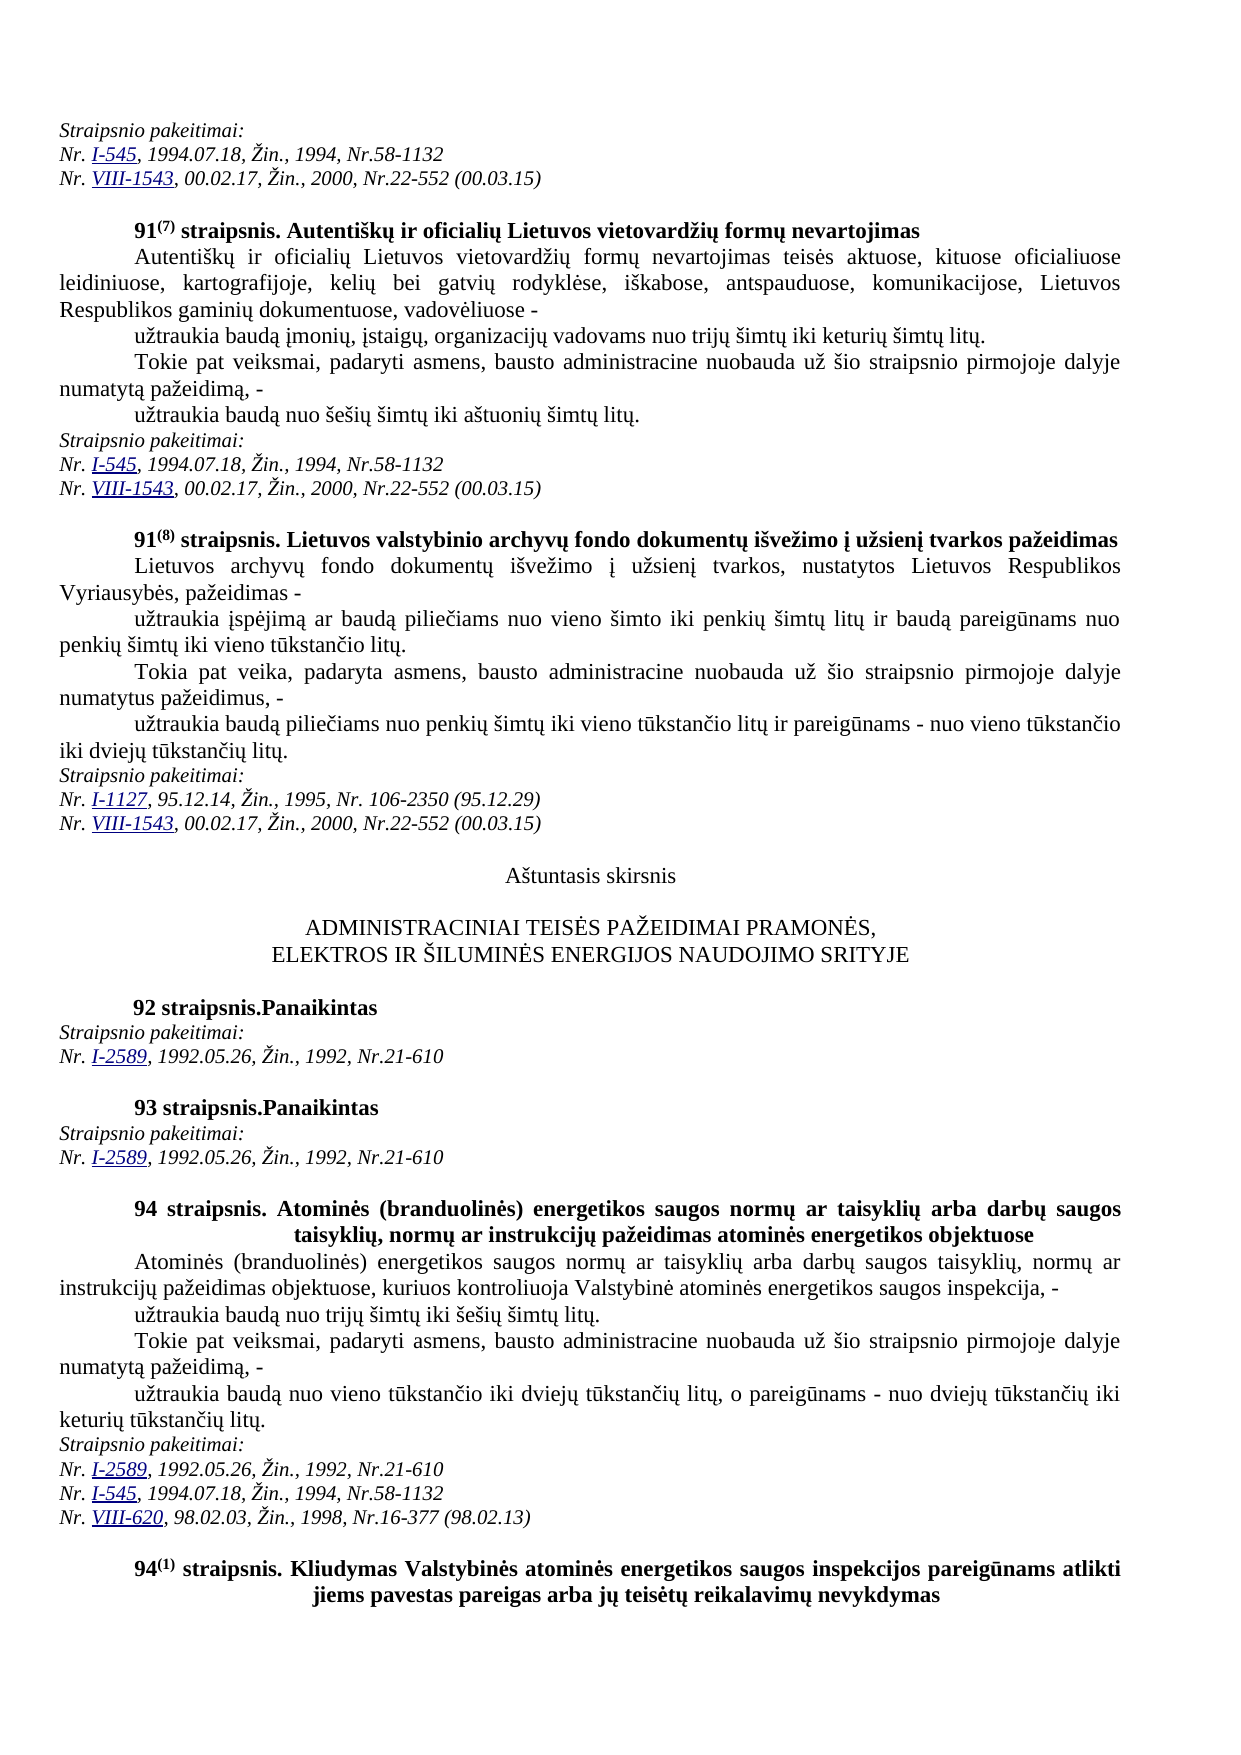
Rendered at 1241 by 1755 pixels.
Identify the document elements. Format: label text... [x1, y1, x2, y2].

text Nr. I-545, 1994.07.18, Žin., 1994, Nr.58-1132 [59, 142, 1122, 166]
text Nr. I-2589, 1992.05.26, Žin., 1992, Nr.21-610 [59, 1044, 1122, 1068]
text 91(8) straipsnis. Lietuvos valstybinio archyvų fondo dokumentų išvežimo į užsienį tvarkos pažeidimas [134, 526, 1122, 552]
text 94 straipsnis. Atominės (branduolinės) energetikos saugos normų ar taisyklių arba darbų saugos taisyklių, normų ar instrukcijų pažeidimas atominės energetikos objektuose [134, 1195, 1122, 1248]
text Nr. VIII-620, 98.02.03, Žin., 1998, Nr.16-377 (98.02.13) [59, 1504, 1122, 1529]
text Nr. VIII-1543, 00.02.17, Žin., 2000, Nr.22-552 (00.03.15) [59, 166, 1122, 190]
text užtraukia baudą nuo vieno tūkstančio iki dviejų tūkstančių litų, o pareigūnams - nuo dviejų tūkstančių iki keturių tūkstančių litų. [59, 1380, 1122, 1432]
text 92 straipsnis.Panaikintas [59, 993, 1122, 1020]
text Nr. I-1127, 95.12.14, Žin., 1995, Nr. 106-2350 (95.12.29) [59, 787, 1122, 811]
text Straipsnio pakeitimai: [59, 118, 1122, 142]
text Straipsnio pakeitimai: [59, 427, 1122, 452]
text Straipsnio pakeitimai: [59, 1020, 1122, 1044]
text užtraukia baudą nuo šešių šimtų iki aštuonių šimtų litų. [59, 401, 1122, 427]
text 94(1) straipsnis. Kliudymas Valstybinės atominės energetikos saugos inspekcijos pareigūnams atlikti jiems pavestas pareigas arba jų teisėtų reikalavimų nevykdymas [134, 1555, 1122, 1608]
text Nr. I-545, 1994.07.18, Žin., 1994, Nr.58-1132 [59, 1481, 1122, 1504]
text Tokie pat veiksmai, padaryti asmens, bausto administracine nuobauda už šio straipsnio pirmojoje dalyje numatytą pažeidimą, - [59, 348, 1122, 401]
text Straipsnio pakeitimai: [59, 1432, 1122, 1456]
text Straipsnio pakeitimai: [59, 763, 1122, 787]
text Nr. VIII-1543, 00.02.17, Žin., 2000, Nr.22-552 (00.03.15) [59, 811, 1122, 835]
text Nr. I-2589, 1992.05.26, Žin., 1992, Nr.21-610 [59, 1145, 1122, 1169]
text 91(7) straipsnis. Autentiškų ir oficialių Lietuvos vietovardžių formų nevartojimas [134, 217, 1122, 243]
text užtraukia įspėjimą ar baudą piliečiams nuo vieno šimto iki penkių šimtų litų ir baudą pareigūnams nuo penkių šimtų iki vieno tūkstančio litų. [59, 605, 1122, 658]
text užtraukia baudą nuo trijų šimtų iki šešių šimtų litų. [59, 1301, 1122, 1327]
text Tokia pat veika, padaryta asmens, bausto administracine nuobauda už šio straipsnio pirmojoje dalyje numatytus pažeidimus, - [59, 658, 1122, 711]
text 93 straipsnis.Panaikintas [59, 1094, 1122, 1121]
text Lietuvos archyvų fondo dokumentų išvežimo į užsienį tvarkos, nustatytos Lietuvos Respublikos Vyriausybės, pažeidimas - [59, 552, 1122, 605]
text Nr. I-2589, 1992.05.26, Žin., 1992, Nr.21-610 [59, 1456, 1122, 1481]
text Tokie pat veiksmai, padaryti asmens, bausto administracine nuobauda už šio straipsnio pirmojoje dalyje numatytą pažeidimą, - [59, 1327, 1122, 1380]
text Nr. I-545, 1994.07.18, Žin., 1994, Nr.58-1132 [59, 452, 1122, 476]
text ADMINISTRACINIAI TEISĖS PAŽEIDIMAI PRAMONĖS, [59, 914, 1122, 941]
text Straipsnio pakeitimai: [59, 1121, 1122, 1145]
text ELEKTROS IR ŠILUMINĖS ENERGIJOS NAUDOJIMO SRITYJE [59, 941, 1122, 967]
text užtraukia baudą piliečiams nuo penkių šimtų iki vieno tūkstančio litų ir pareigūnams - nuo vieno tūkstančio iki dviejų tūkstančių litų. [59, 711, 1122, 763]
text užtraukia baudą įmonių, įstaigų, organizacijų vadovams nuo trijų šimtų iki keturių šimtų litų. [59, 322, 1122, 348]
text Atominės (branduolinės) energetikos saugos normų ar taisyklių arba darbų saugos taisyklių, normų ar instrukcijų pažeidimas objektuose, kuriuos kontroliuoja Valstybinė atominės energetikos saugos inspekcija, - [59, 1248, 1122, 1301]
text Aštuntasis skirsnis [59, 862, 1122, 888]
text Autentiškų ir oficialių Lietuvos vietovardžių formų nevartojimas teisės aktuose, kituose oficialiuose leidiniuose, kartografijoje, kelių bei gatvių rodyklėse, iškabose, antspauduose, komunikacijose, Lietuvos Respublikos gaminių dokumentuose, vadovėliuose - [59, 243, 1122, 322]
text Nr. VIII-1543, 00.02.17, Žin., 2000, Nr.22-552 (00.03.15) [59, 476, 1122, 500]
